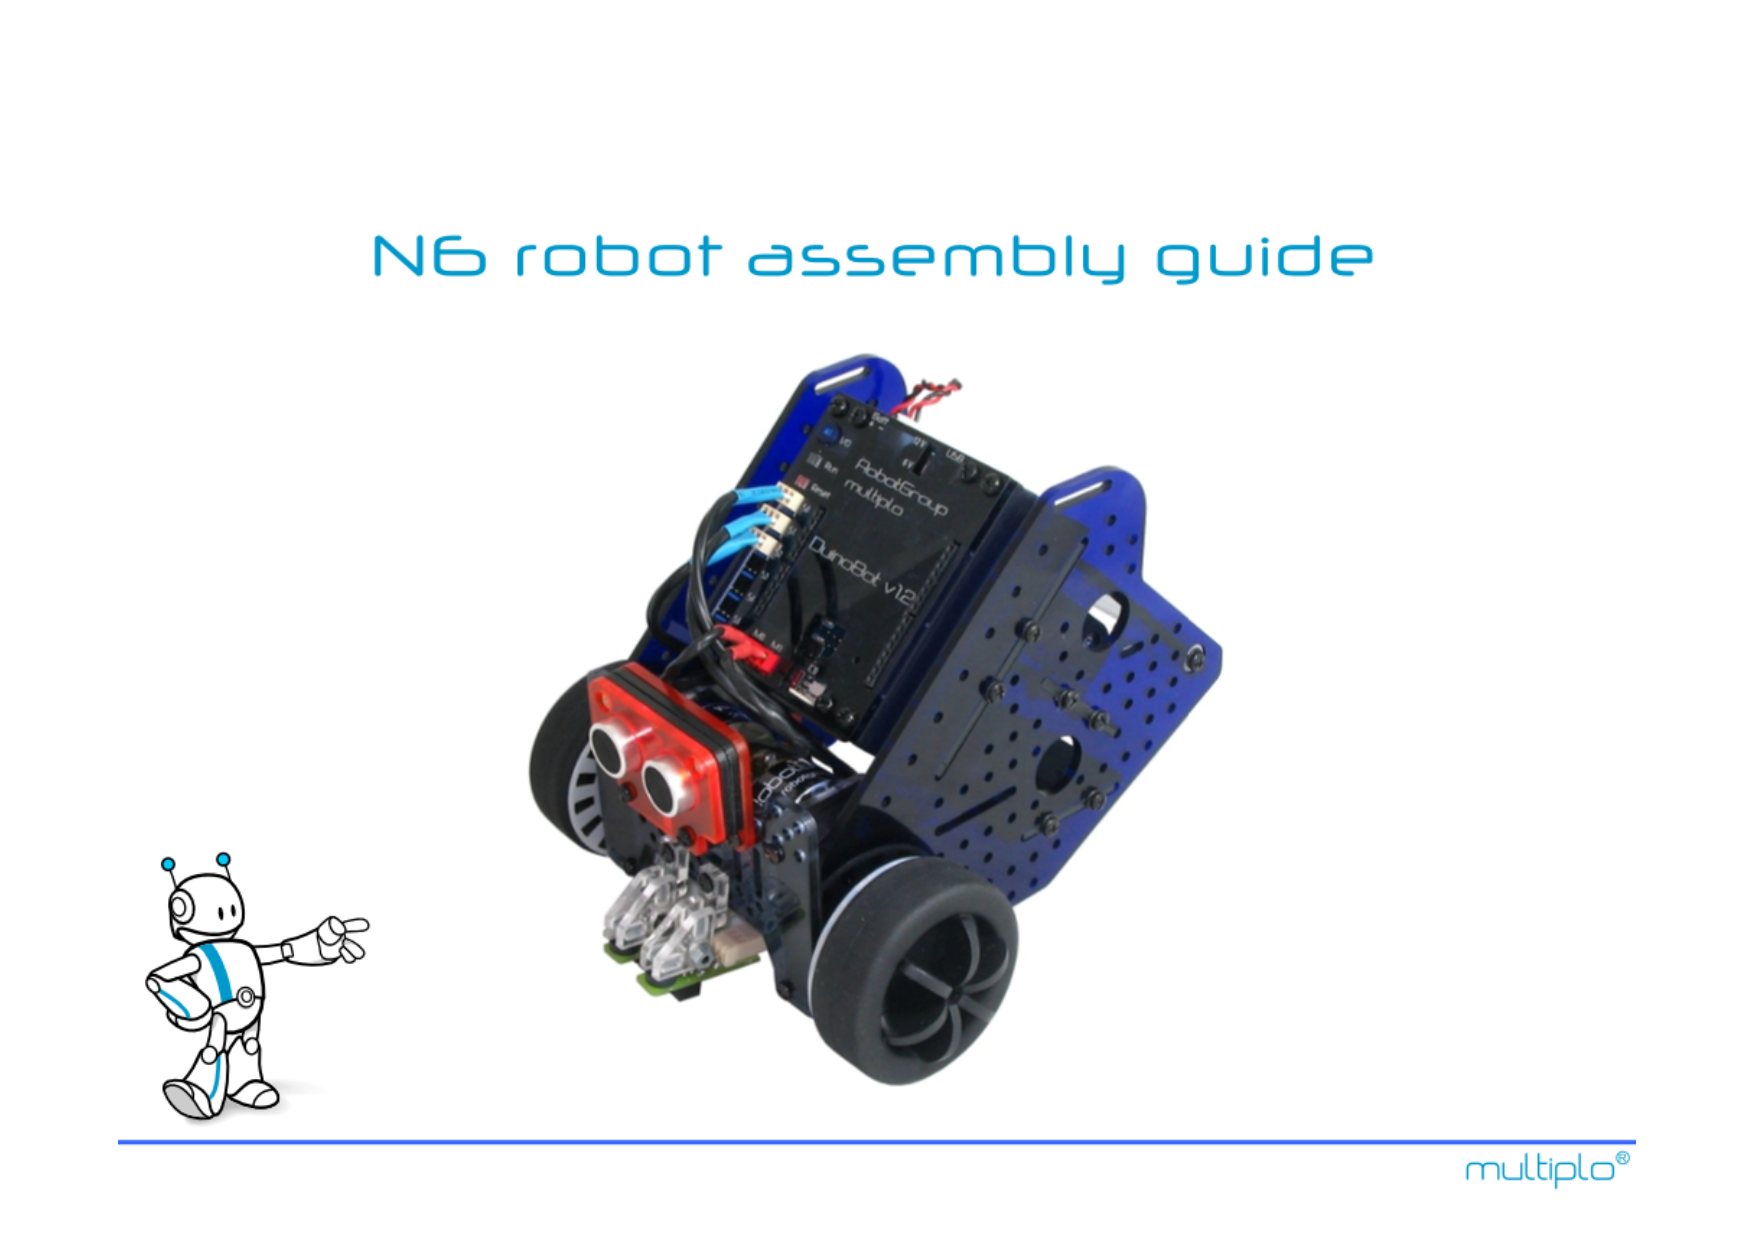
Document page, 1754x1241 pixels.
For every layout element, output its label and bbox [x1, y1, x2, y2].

picture [118, 118, 1636, 1192]
